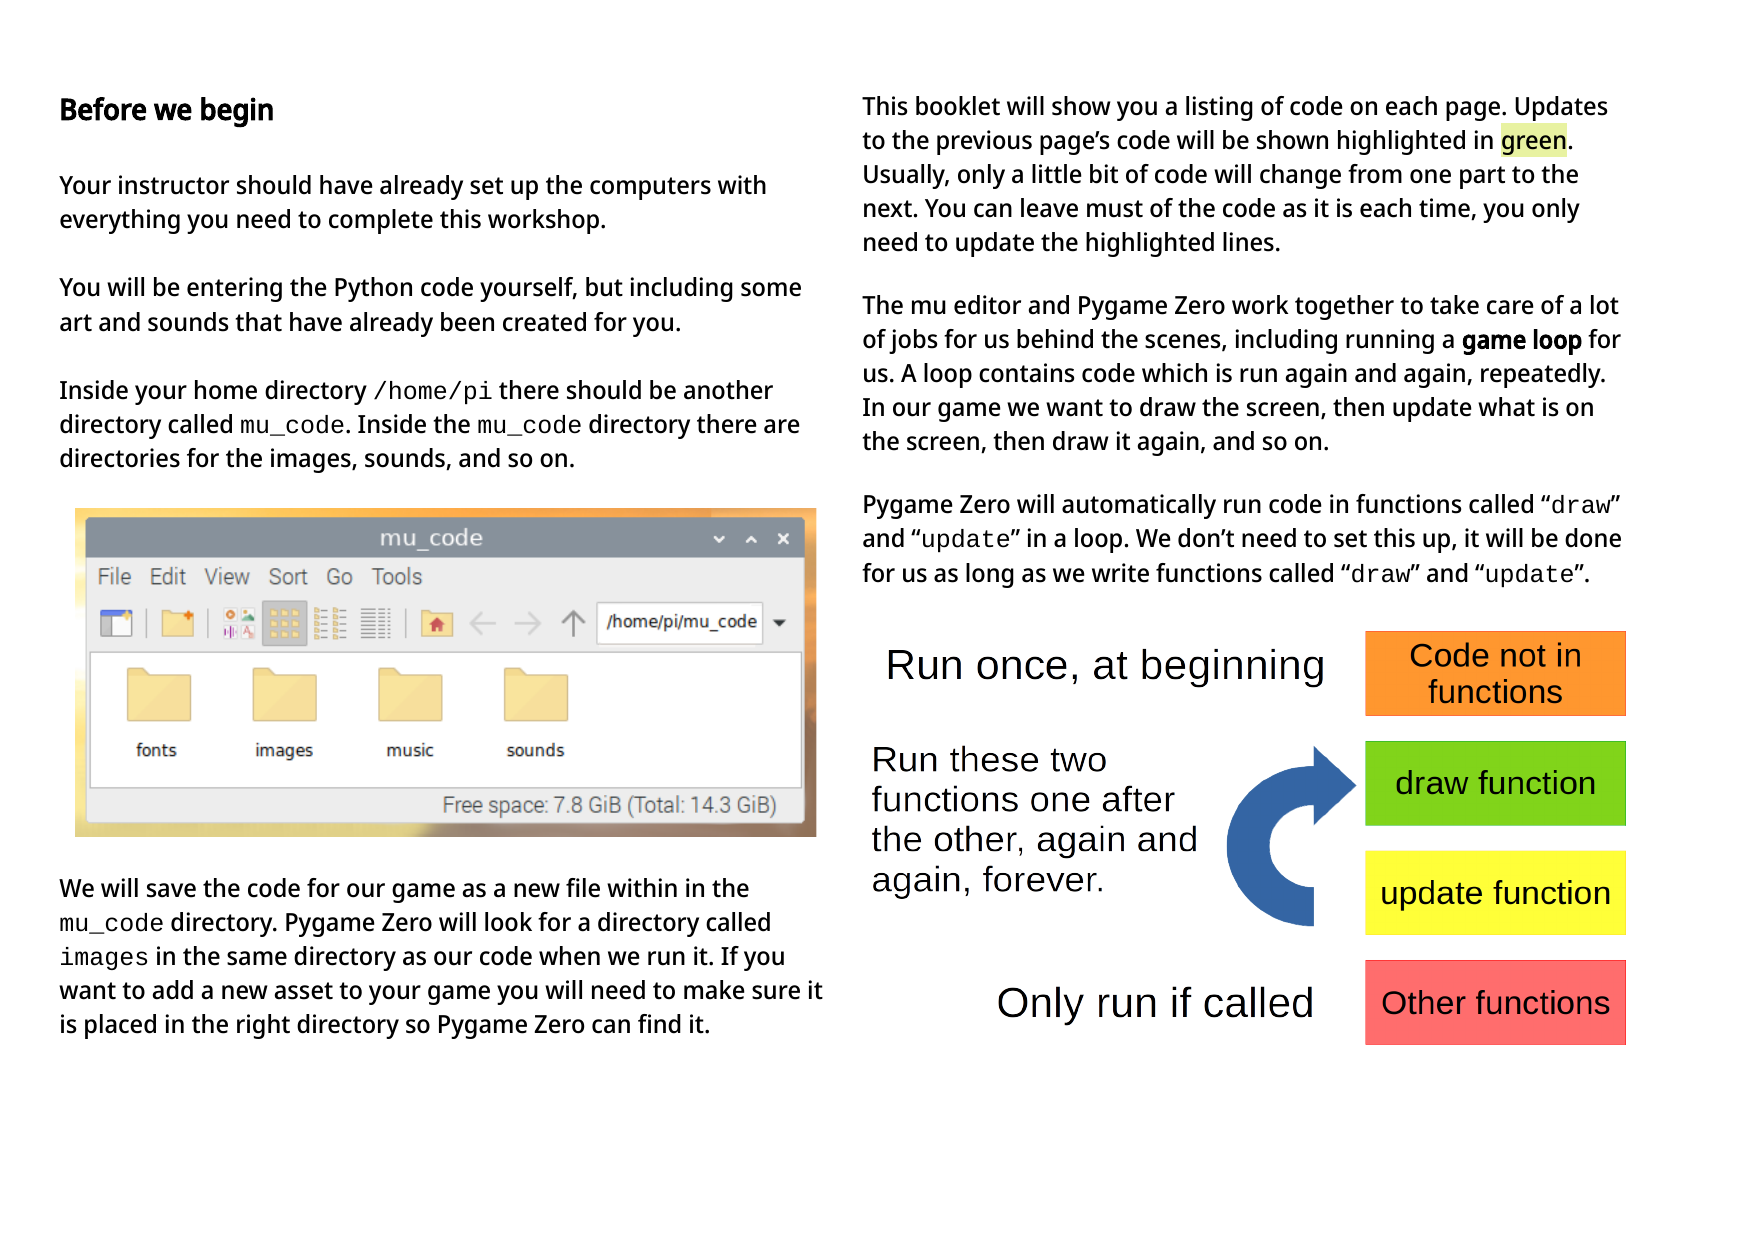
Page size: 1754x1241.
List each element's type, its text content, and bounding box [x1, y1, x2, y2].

picture [75, 508, 817, 837]
text We will save the code for our game as a new file within in the mu_code directory. Pygame Zero will look for a directory called images in the same directory as our code when we run it. If you want to add a new asset to your game you will need to make sure it is placed in the right directory so Pygame Zero can find it. [59, 870, 833, 1041]
text Pygame Zero will automatically run code in functions called “draw” and “update” in a loop. We don’t need to set this up, it will be done for us as long as we write functions called “draw” and “update”. [862, 487, 1636, 589]
text This booklet will show you a listing of code on each page. Updates to the previous page’s code will be shown highlighted in green. Usually, only a little bit of code will change from one part to the next. You can leave must of the code as it is each time, you only need to update the highlighted lines. [862, 88, 1636, 259]
text The mu editor and Pygame Zero work together to take care of a lot of jobs for us behind the scenes, including running a game loop for us. A loop contains code which is run again and again, repeatedly. In our game we want to draw the screen, then update what is on the screen, then draw it again, and so on. [862, 288, 1636, 458]
text You will be entering the Python code yourself, but including some art and sounds that have already been created for you. [59, 270, 833, 338]
text Before we begin [59, 88, 833, 128]
picture [862, 625, 1636, 1054]
text Your instructor should have already set up the computers with everything you need to complete this workshop. [59, 168, 833, 236]
text Inside your home directory /home/pi there should be another directory called mu_code. Inside the mu_code directory there are directories for the images, sounds, and so on. [59, 372, 833, 475]
